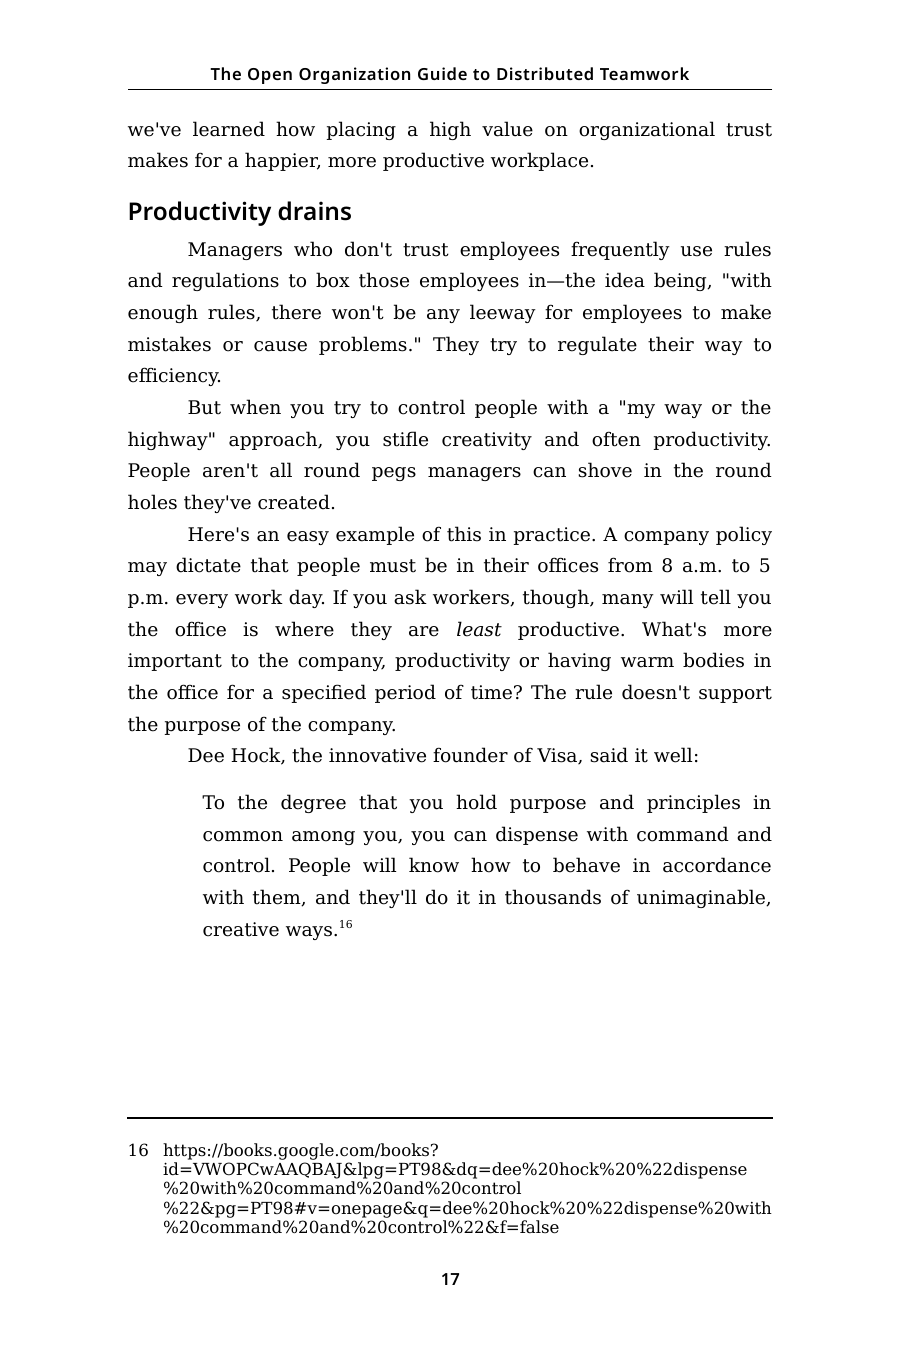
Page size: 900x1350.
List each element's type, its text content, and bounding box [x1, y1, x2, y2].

text Dee Hock, the innovative founder of Visa, said it well: [127, 746, 772, 767]
text But when you try to control people with a "my way or the highway" approach, you stifle creativity and often productivity. People aren't all round pegs managers can shove in the round holes they've created. [127, 397, 772, 514]
text we've learned how placing a high value on organizational trust makes for a happier, more productive workplace. [127, 118, 772, 172]
text https://books.google.com/books?id=VWOPCwAAQBAJ&lpg=PT98&dq=dee%20hock%20%22dispense%20with%20command%20and%20control%22&pg=PT98#v=onepage&q=dee%20hock%20%22dispense%20with%20command%20and%20control%22&f=false [127, 1140, 772, 1237]
text To the degree that you hold purpose and principles in common among you, you can dispense with command and control. People will know how to behave in accordance with them, and they'll do it in thousands of unimaginable, creative ways. [202, 792, 772, 941]
subtitle Productivity drains [127, 196, 772, 226]
text Managers who don't trust employees frequently use rules and regulations to box those employees in—the idea being, "with enough rules, there won't be any leeway for employees to make mistakes or cause problems." They try to regulate their way to efficiency. [127, 239, 772, 387]
text Here's an easy example of this in practice. A company policy may dictate that people must be in their offices from 8 a.m. to 5 p.m. every work day. If you ask workers, though, many will tell you the office is where they are least productive. What's more important to the company, productivity or having warm bodies in the office for a specified period of time? The rule doesn't support the purpose of the company. [127, 524, 772, 736]
